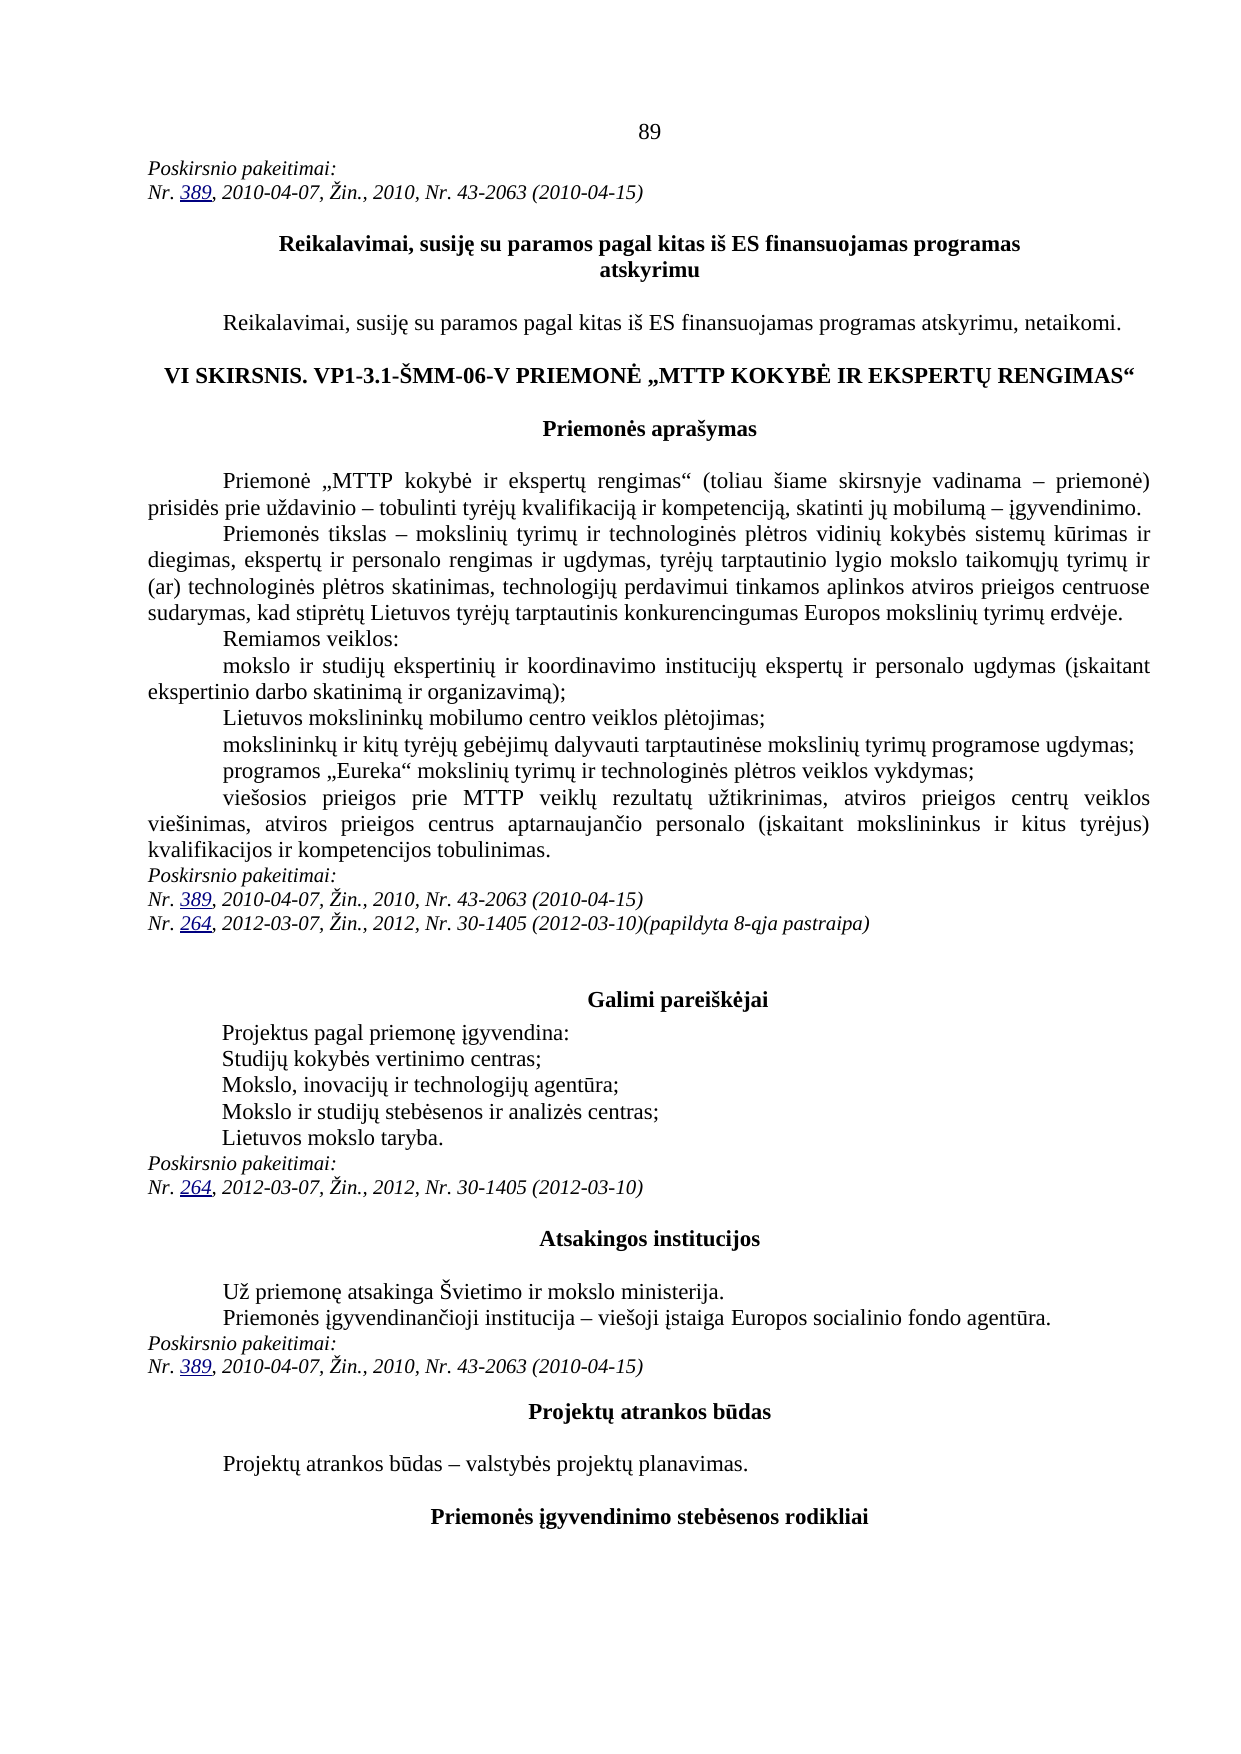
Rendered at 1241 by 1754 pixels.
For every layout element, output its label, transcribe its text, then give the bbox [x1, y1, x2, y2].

text mokslininkų ir kitų tyrėjų gebėjimų dalyvauti tarptautinėse mokslinių tyrimų programose ugdymas; [148, 731, 1152, 757]
text Lietuvos mokslo taryba. [148, 1124, 1152, 1151]
text Priemonės tikslas – mokslinių tyrimų ir technologinės plėtros vidinių kokybės sistemų kūrimas ir diegimas, ekspertų ir personalo rengimas ir ugdymas, tyrėjų tarptautinio lygio mokslo taikomųjų tyrimų ir (ar) technologinės plėtros skatinimas, technologijų perdavimui tinkamos aplinkos atviros prieigos centruose sudarymas, kad stiprėtų Lietuvos tyrėjų tarptautinis konkurencingumas Europos mokslinių tyrimų erdvėje. [148, 520, 1152, 625]
text Priemonės įgyvendinimo stebėsenos rodikliai [148, 1503, 1152, 1529]
text Nr. 264, 2012-03-07, Žin., 2012, Nr. 30-1405 (2012-03-10)(papildyta 8-ąja pastraipa) [148, 911, 1152, 935]
text Studijų kokybės vertinimo centras; [148, 1045, 1152, 1071]
text Mokslo ir studijų stebėsenos ir analizės centras; [148, 1098, 1152, 1124]
text Galimi pareiškėjai [148, 986, 1152, 1012]
text mokslo ir studijų ekspertinių ir koordinavimo institucijų ekspertų ir personalo ugdymas (įskaitant ekspertinio darbo skatinimą ir organizavimą); [148, 652, 1152, 704]
text Lietuvos mokslininkų mobilumo centro veiklos plėtojimas; [148, 704, 1152, 731]
text Projektus pagal priemonę įgyvendina: [148, 1019, 1152, 1045]
text Nr. 264, 2012-03-07, Žin., 2012, Nr. 30-1405 (2012-03-10) [148, 1174, 1152, 1199]
text Priemonės įgyvendinančioji institucija – viešoji įstaiga Europos socialinio fondo agentūra. [148, 1304, 1152, 1330]
text Mokslo, inovacijų ir technologijų agentūra; [148, 1071, 1152, 1098]
text programos „Eureka“ mokslinių tyrimų ir technologinės plėtros veiklos vykdymas; [148, 757, 1152, 783]
text Nr. 389, 2010-04-07, Žin., 2010, Nr. 43-2063 (2010-04-15) [148, 887, 1152, 911]
text Poskirsnio pakeitimai: [148, 863, 1152, 887]
text Projektų atrankos būdas – valstybės projektų planavimas. [148, 1450, 1152, 1477]
text Priemonė „MTTP kokybė ir ekspertų rengimas“ (toliau šiame skirsnyje vadinama – priemonė) prisidės prie uždavinio – tobulinti tyrėjų kvalifikaciją ir kompetenciją, skatinti jų mobilumą – įgyvendinimo. [148, 467, 1152, 520]
text Poskirsnio pakeitimai: [148, 1330, 1152, 1354]
subtitle VI SKIRSNIS. VP1-3.1-ŠMM-06-V PRIEMONĖ „MTTP KOKYBĖ IR EKSPERTŲ RENGIMAS“ [148, 362, 1152, 388]
text Priemonės aprašymas [148, 414, 1152, 441]
text Poskirsnio pakeitimai: [148, 156, 1152, 180]
text Reikalavimai, susiję su paramos pagal kitas iš ES finansuojamas programas atskyrimu, netaikomi. [148, 309, 1152, 336]
text Remiamos veiklos: [148, 625, 1152, 652]
text Reikalavimai, susiję su paramos pagal kitas iš ES finansuojamas programas atskyrimu [148, 230, 1152, 283]
text Nr. 389, 2010-04-07, Žin., 2010, Nr. 43-2063 (2010-04-15) [148, 1354, 1152, 1378]
text viešosios prieigos prie MTTP veiklų rezultatų užtikrinimas, atviros prieigos centrų veiklos viešinimas, atviros prieigos centrus aptarnaujančio personalo (įskaitant mokslininkus ir kitus tyrėjus) kvalifikacijos ir kompetencijos tobulinimas. [148, 783, 1152, 863]
text Nr. 389, 2010-04-07, Žin., 2010, Nr. 43-2063 (2010-04-15) [148, 180, 1152, 204]
text Poskirsnio pakeitimai: [148, 1151, 1152, 1174]
text Atsakingos institucijos [148, 1225, 1152, 1251]
text Projektų atrankos būdas [148, 1398, 1152, 1424]
text Už priemonę atsakinga Švietimo ir mokslo ministerija. [148, 1278, 1152, 1304]
